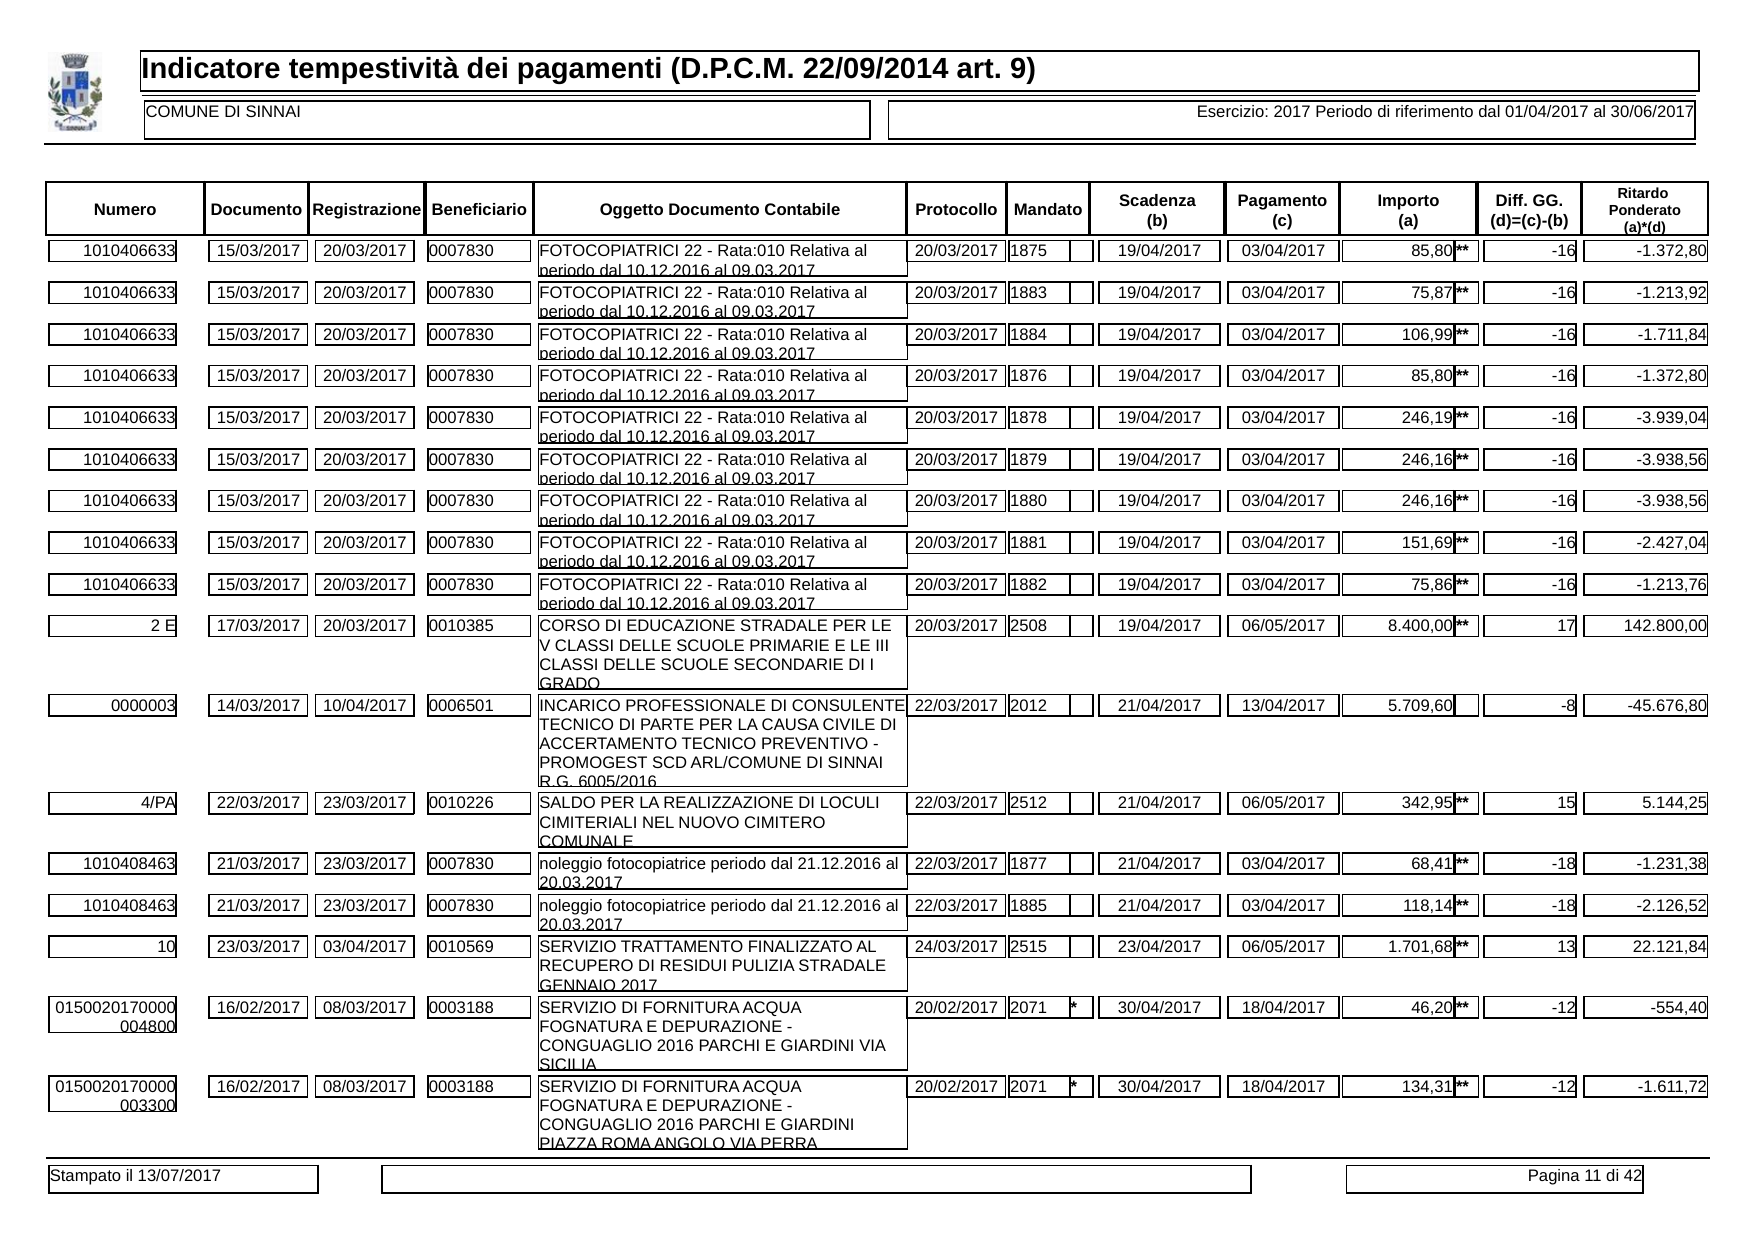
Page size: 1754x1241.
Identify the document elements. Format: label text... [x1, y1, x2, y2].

text 30/04/2017 [1100, 997, 1219, 1017]
text Pagina 11 di 42 [1347, 1166, 1642, 1185]
text 19/04/2017 [1100, 366, 1219, 385]
text -1.611,72 [1585, 1077, 1707, 1096]
text 15/03/2017 [210, 575, 307, 594]
text 1877 [1010, 854, 1069, 873]
text 20/03/2017 [908, 450, 1005, 469]
text -1.372,80 [1585, 241, 1707, 260]
text 21/03/2017 [210, 895, 307, 914]
text 0007830 [429, 450, 530, 469]
text 0007830 [429, 325, 530, 344]
text 118,14 [1343, 895, 1453, 914]
text 2515 [1010, 937, 1069, 956]
text 1010406633 [50, 325, 175, 344]
text 15/03/2017 [210, 450, 307, 469]
text -3.939,04 [1585, 408, 1707, 427]
text 0010569 [429, 937, 530, 956]
text FOTOCOPIATRICI 22 - Rata:010 Relativa al periodo dal 10.12.2016 al 09.03.2017 [539, 575, 907, 609]
text 18/04/2017 [1229, 997, 1338, 1017]
text 1010406633 [50, 533, 175, 552]
text 06/05/2017 [1229, 793, 1338, 812]
text 20/03/2017 [908, 575, 1005, 594]
text 246,16 [1343, 450, 1453, 469]
text 1876 [1010, 366, 1069, 385]
text ** [1456, 533, 1478, 552]
text INCARICO PROFESSIONALE DI CONSULENTE TECNICO DI PARTE PER LA CAUSA CIVILE DI ACCERTAMENTO TECNICO PREVENTIVO - PROMOGEST SCD ARL/COMUNE DI SINNAI R.G. 6005/2016 [539, 695, 907, 786]
text 23/03/2017 [316, 895, 413, 914]
text Pagamento (c) [1227, 191, 1338, 229]
text Mandato [1008, 199, 1088, 219]
text 15 [1485, 793, 1575, 812]
text 08/03/2017 [316, 997, 413, 1017]
picture [47, 52, 103, 132]
text -1.213,76 [1585, 575, 1707, 594]
text 0007830 [429, 575, 530, 594]
text 1010406633 [50, 575, 175, 594]
text 13/04/2017 [1229, 695, 1338, 714]
text -16 [1485, 325, 1575, 344]
text 15/03/2017 [210, 366, 307, 385]
text 1879 [1010, 450, 1069, 469]
text -1.711,84 [1585, 325, 1707, 344]
text ** [1456, 793, 1478, 812]
text 1.701,68 [1343, 937, 1453, 956]
text 19/04/2017 [1100, 450, 1219, 469]
text 1010406633 [50, 241, 175, 260]
text Diff. GG. (d)=(c)-(b) [1479, 191, 1580, 229]
text 20/03/2017 [908, 408, 1005, 427]
text Beneficiario [427, 199, 532, 219]
text 20/03/2017 [316, 616, 413, 635]
text 20/03/2017 [316, 366, 413, 385]
text 85,80 [1343, 241, 1453, 260]
text COMUNE DI SINNAI [145, 102, 869, 121]
text 5.709,60 [1343, 695, 1453, 714]
text 1884 [1010, 325, 1069, 344]
text 20/02/2017 [908, 1077, 1005, 1096]
text ** [1456, 575, 1478, 594]
text 16/02/2017 [210, 1077, 307, 1096]
text noleggio fotocopiatrice periodo dal 21.12.2016 al 20.03.2017 [539, 854, 907, 888]
text Protocollo [908, 199, 1005, 219]
text 20/03/2017 [316, 450, 413, 469]
text FOTOCOPIATRICI 22 - Rata:010 Relativa al periodo dal 10.12.2016 al 09.03.2017 [539, 283, 907, 317]
text 03/04/2017 [1229, 450, 1338, 469]
text 0150020170000003300 [50, 1077, 175, 1111]
text 246,16 [1343, 491, 1453, 510]
text -1.213,92 [1585, 283, 1707, 302]
text 10/04/2017 [316, 695, 413, 714]
text 4/PA [50, 793, 175, 812]
text 22/03/2017 [908, 793, 1005, 812]
text ** [1456, 937, 1478, 956]
text -2.427,04 [1585, 533, 1707, 552]
text 20/03/2017 [316, 408, 413, 427]
text 20/02/2017 [908, 997, 1005, 1017]
text Oggetto Documento Contabile [535, 199, 905, 219]
text 21/04/2017 [1100, 854, 1219, 873]
text 0007830 [429, 854, 530, 873]
text 03/04/2017 [1229, 283, 1338, 302]
text -16 [1485, 241, 1575, 260]
text 1875 [1010, 241, 1069, 260]
text Scadenza (b) [1091, 191, 1223, 229]
text 68,41 [1343, 854, 1453, 873]
text 1010408463 [50, 895, 175, 914]
text 0010226 [429, 793, 530, 812]
text 21/04/2017 [1100, 695, 1219, 714]
text 1010406633 [50, 283, 175, 302]
text 24/03/2017 [908, 937, 1005, 956]
text SERVIZIO TRATTAMENTO FINALIZZATO AL RECUPERO DI RESIDUI PULIZIA STRADALE GENNAIO 2017 [539, 937, 907, 990]
text 20/03/2017 [316, 491, 413, 510]
text 20/03/2017 [908, 241, 1005, 260]
text 1010406633 [50, 408, 175, 427]
text 22/03/2017 [908, 695, 1005, 714]
text -2.126,52 [1585, 895, 1707, 914]
text -16 [1485, 408, 1575, 427]
text 46,20 [1343, 997, 1453, 1017]
text 20/03/2017 [316, 325, 413, 344]
text SALDO PER LA REALIZZAZIONE DI LOCULI CIMITERIALI NEL NUOVO CIMITERO COMUNALE [539, 793, 907, 846]
text 03/04/2017 [1229, 575, 1338, 594]
text 0007830 [429, 895, 530, 914]
text 2071 [1010, 997, 1069, 1017]
text 20/03/2017 [908, 283, 1005, 302]
text 16/02/2017 [210, 997, 307, 1017]
text ** [1456, 997, 1478, 1017]
text 03/04/2017 [1229, 854, 1338, 873]
text -16 [1485, 575, 1575, 594]
text 18/04/2017 [1229, 1077, 1338, 1096]
text 03/04/2017 [1229, 366, 1338, 385]
text 85,80 [1343, 366, 1453, 385]
text FOTOCOPIATRICI 22 - Rata:010 Relativa al periodo dal 10.12.2016 al 09.03.2017 [539, 491, 907, 525]
text 21/03/2017 [210, 854, 307, 873]
text 0003188 [429, 997, 530, 1017]
text 03/04/2017 [1229, 325, 1338, 344]
text 75,87 [1343, 283, 1453, 302]
text ** [1456, 241, 1478, 260]
text -3.938,56 [1585, 450, 1707, 469]
text -18 [1485, 854, 1575, 873]
text -12 [1485, 997, 1575, 1017]
text ** [1456, 408, 1478, 427]
text FOTOCOPIATRICI 22 - Rata:010 Relativa al periodo dal 10.12.2016 al 09.03.2017 [539, 408, 907, 442]
text 19/04/2017 [1100, 241, 1219, 260]
text 23/03/2017 [316, 793, 413, 812]
text 22/03/2017 [908, 895, 1005, 914]
text 06/05/2017 [1229, 937, 1338, 956]
text * [1070, 997, 1092, 1017]
text 15/03/2017 [210, 241, 307, 260]
text 20/03/2017 [908, 616, 1005, 635]
text -3.938,56 [1585, 491, 1707, 510]
text 134,31 [1343, 1077, 1453, 1096]
text 20/03/2017 [316, 283, 413, 302]
text 2071 [1010, 1077, 1069, 1096]
text 75,86 [1343, 575, 1453, 594]
text 1010406633 [50, 366, 175, 385]
text 15/03/2017 [210, 408, 307, 427]
text 19/04/2017 [1100, 491, 1219, 510]
text 0006501 [429, 695, 530, 714]
text Numero [47, 199, 203, 219]
text 151,69 [1343, 533, 1453, 552]
text 8.400,00 [1343, 616, 1453, 635]
text 03/04/2017 [1229, 533, 1338, 552]
text 20/03/2017 [908, 533, 1005, 552]
text 1878 [1010, 408, 1069, 427]
text 22.121,84 [1585, 937, 1707, 956]
text 2012 [1010, 695, 1069, 714]
text 0000003 [50, 695, 175, 714]
text Indicatore tempestività dei pagamenti (D.P.C.M. 22/09/2014 art. 9) [141, 52, 1698, 85]
text SERVIZIO DI FORNITURA ACQUA FOGNATURA E DEPURAZIONE - CONGUAGLIO 2016 PARCHI E GIARDINI VIA SICILIA [539, 997, 907, 1069]
text 20/03/2017 [316, 533, 413, 552]
text ** [1456, 616, 1478, 635]
text * [1070, 1077, 1092, 1096]
text 1881 [1010, 533, 1069, 552]
text 22/03/2017 [908, 854, 1005, 873]
text 15/03/2017 [210, 283, 307, 302]
text noleggio fotocopiatrice periodo dal 21.12.2016 al 20.03.2017 [539, 895, 907, 930]
text 13 [1485, 937, 1575, 956]
text 0007830 [429, 366, 530, 385]
text FOTOCOPIATRICI 22 - Rata:010 Relativa al periodo dal 10.12.2016 al 09.03.2017 [539, 366, 907, 400]
text ** [1456, 283, 1478, 302]
text 15/03/2017 [210, 491, 307, 510]
text FOTOCOPIATRICI 22 - Rata:010 Relativa al periodo dal 10.12.2016 al 09.03.2017 [539, 450, 907, 484]
text 2 E [50, 616, 175, 635]
text -16 [1485, 366, 1575, 385]
text 17/03/2017 [210, 616, 307, 635]
text ** [1456, 854, 1478, 873]
text 1885 [1010, 895, 1069, 914]
text 5.144,25 [1585, 793, 1707, 812]
text FOTOCOPIATRICI 22 - Rata:010 Relativa al periodo dal 10.12.2016 al 09.03.2017 [539, 533, 907, 567]
text 03/04/2017 [316, 937, 413, 956]
text 0003188 [429, 1077, 530, 1096]
text 15/03/2017 [210, 533, 307, 552]
text -16 [1485, 450, 1575, 469]
text 1010406633 [50, 450, 175, 469]
text ** [1456, 895, 1478, 914]
text 0007830 [429, 491, 530, 510]
text -16 [1485, 283, 1575, 302]
text 19/04/2017 [1100, 533, 1219, 552]
text ** [1456, 1077, 1478, 1096]
text 0150020170000004800 [50, 997, 175, 1032]
text 03/04/2017 [1229, 895, 1338, 914]
text 20/03/2017 [908, 325, 1005, 344]
text 30/04/2017 [1100, 1077, 1219, 1096]
text -45.676,80 [1585, 695, 1707, 714]
text 06/05/2017 [1229, 616, 1338, 635]
text 21/04/2017 [1100, 793, 1219, 812]
text 1010406633 [50, 491, 175, 510]
text 19/04/2017 [1100, 283, 1219, 302]
text 20/03/2017 [316, 575, 413, 594]
text Documento [206, 199, 307, 219]
text 23/03/2017 [210, 937, 307, 956]
text -554,40 [1585, 997, 1707, 1017]
text 19/04/2017 [1100, 575, 1219, 594]
text 03/04/2017 [1229, 241, 1338, 260]
text 14/03/2017 [210, 695, 307, 714]
text -1.372,80 [1585, 366, 1707, 385]
text 17 [1485, 616, 1575, 635]
text 0010385 [429, 616, 530, 635]
text 19/04/2017 [1100, 616, 1219, 635]
text 20/03/2017 [316, 241, 413, 260]
text 2508 [1010, 616, 1069, 635]
text Importo (a) [1341, 191, 1475, 229]
text 1883 [1010, 283, 1069, 302]
text 0007830 [429, 408, 530, 427]
text 0007830 [429, 283, 530, 302]
text -18 [1485, 895, 1575, 914]
text 20/03/2017 [908, 491, 1005, 510]
text ** [1456, 325, 1478, 344]
text FOTOCOPIATRICI 22 - Rata:010 Relativa al periodo dal 10.12.2016 al 09.03.2017 [539, 241, 907, 275]
text FOTOCOPIATRICI 22 - Rata:010 Relativa al periodo dal 10.12.2016 al 09.03.2017 [539, 325, 907, 359]
text 23/04/2017 [1100, 937, 1219, 956]
text -16 [1485, 533, 1575, 552]
text -1.231,38 [1585, 854, 1707, 873]
text 1010408463 [50, 854, 175, 873]
text 106,99 [1343, 325, 1453, 344]
text SERVIZIO DI FORNITURA ACQUA FOGNATURA E DEPURAZIONE - CONGUAGLIO 2016 PARCHI E GIARDINI PIAZZA ROMA ANGOLO VIA PERRA [539, 1077, 907, 1148]
text Ritardo Ponderato (a)*(d) [1583, 185, 1707, 234]
text 23/03/2017 [316, 854, 413, 873]
text -16 [1485, 491, 1575, 510]
text 08/03/2017 [316, 1077, 413, 1096]
text 20/03/2017 [908, 366, 1005, 385]
text ** [1456, 450, 1478, 469]
text -8 [1485, 695, 1575, 714]
text 0007830 [429, 241, 530, 260]
text Registrazione [310, 199, 423, 219]
text 0007830 [429, 533, 530, 552]
text 1882 [1010, 575, 1069, 594]
text 15/03/2017 [210, 325, 307, 344]
text 246,19 [1343, 408, 1453, 427]
text ** [1456, 491, 1478, 510]
text 342,95 [1343, 793, 1453, 812]
text 10 [50, 937, 175, 956]
text 03/04/2017 [1229, 491, 1338, 510]
text CORSO DI EDUCAZIONE STRADALE PER LE V CLASSI DELLE SCUOLE PRIMARIE E LE III CLASSI DELLE SCUOLE SECONDARIE DI I GRADO [539, 616, 907, 688]
text 19/04/2017 [1100, 408, 1219, 427]
text Stampato il 13/07/2017 [50, 1166, 317, 1185]
text ** [1456, 366, 1478, 385]
text Esercizio: 2017 Periodo di riferimento dal 01/04/2017 al 30/06/2017 [889, 102, 1694, 121]
text 19/04/2017 [1100, 325, 1219, 344]
text 142.800,00 [1585, 616, 1707, 635]
text -12 [1485, 1077, 1575, 1096]
text 1880 [1010, 491, 1069, 510]
text 2512 [1010, 793, 1069, 812]
text 21/04/2017 [1100, 895, 1219, 914]
text 22/03/2017 [210, 793, 307, 812]
text 03/04/2017 [1229, 408, 1338, 427]
